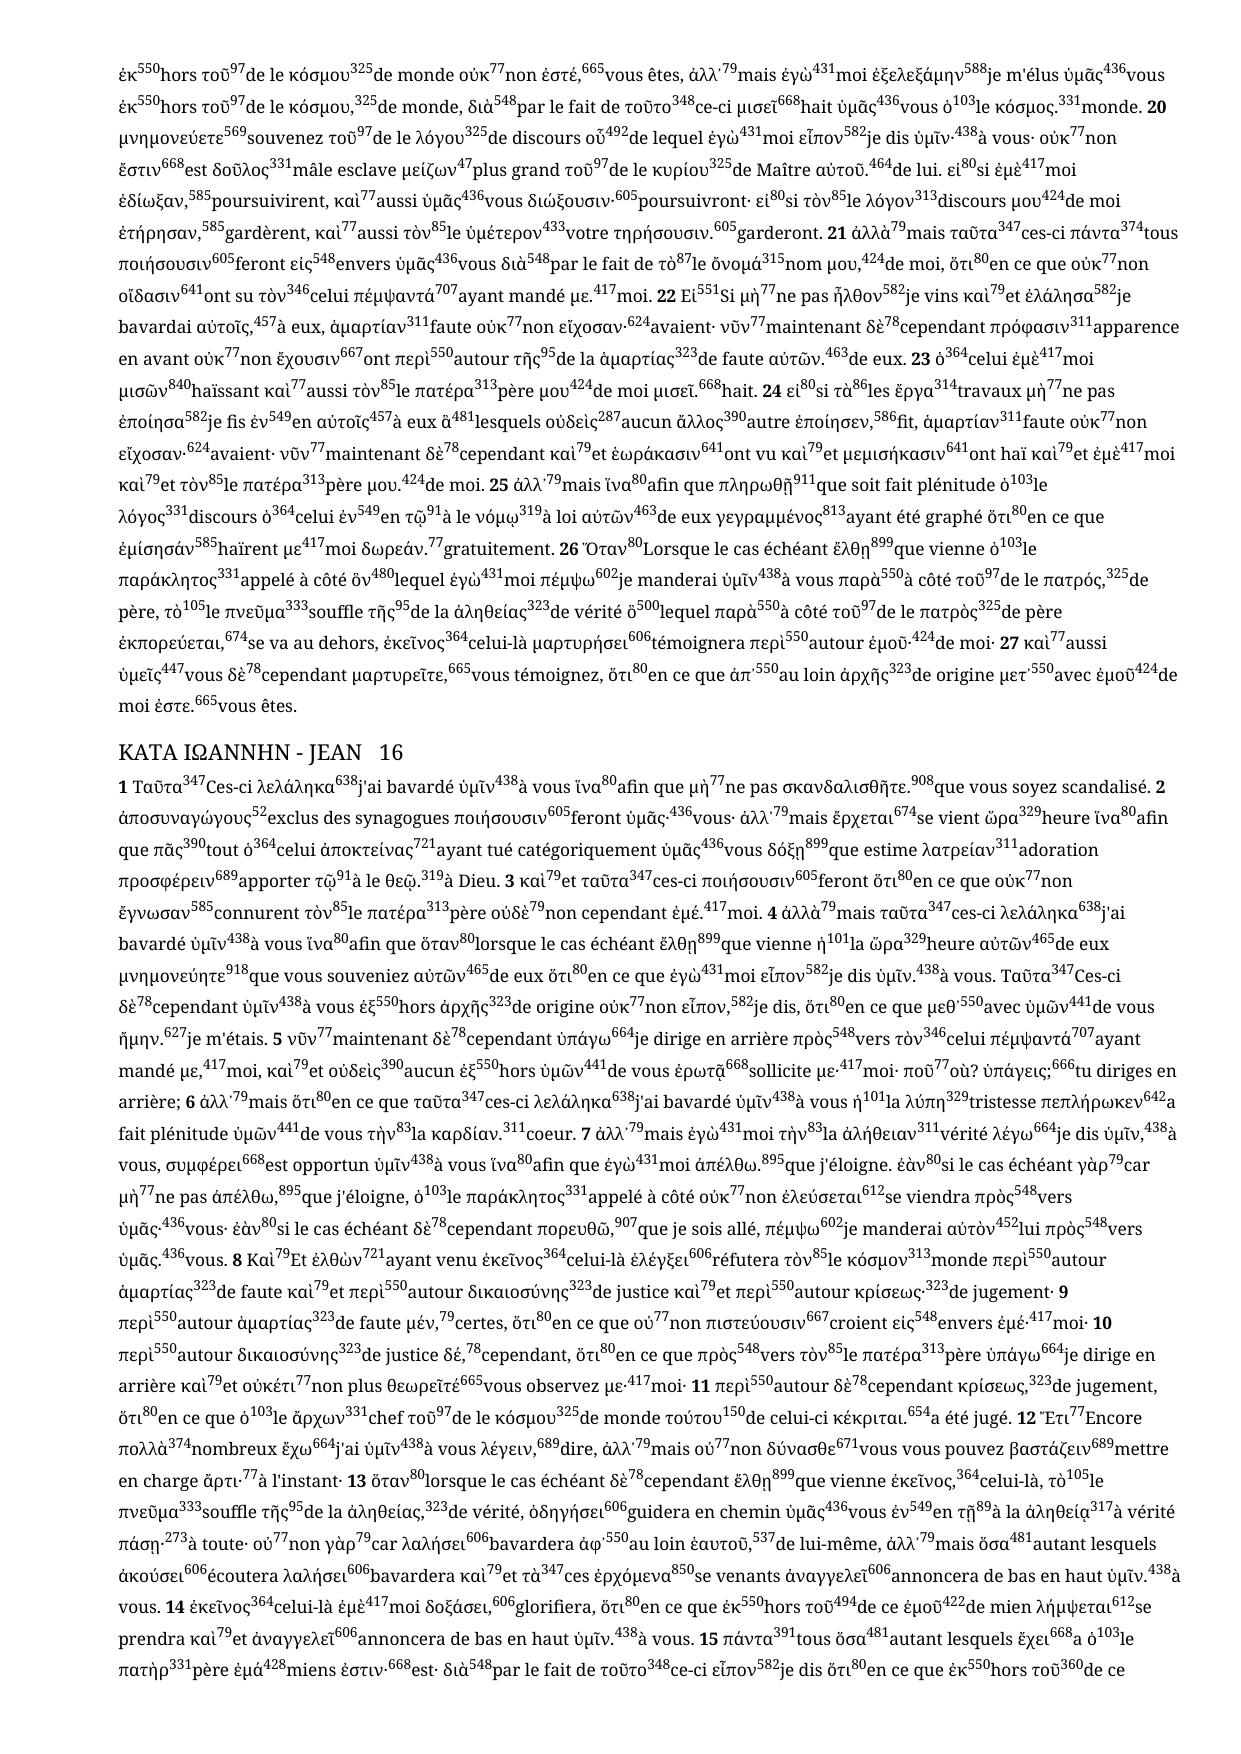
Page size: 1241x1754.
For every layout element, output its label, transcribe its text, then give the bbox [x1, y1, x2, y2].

text 1 Ταῦτα347Ces-ci λελάληκα638j'ai bavardé ὑμῖν438à vous ἵνα80afin que μὴ77ne pas σκανδαλισθῆτε.908que vous soyez scandalisé. 2 ἀποσυναγώγους52exclus des synagogues ποιήσουσιν605feront ὑμᾶς·436vous· ἀλλ᾽79mais ἔρχεται674se vient ὥρα329heure ἵνα80afin que πᾶς390tout ὁ364celui ἀποκτείνας721ayant tué catégoriquement ὑμᾶς436vous δόξῃ899que estime λατρείαν311adoration προσφέρειν689apporter τῷ91à le θεῷ.319à Dieu. 3 καὶ79et ταῦτα347ces-ci ποιήσουσιν605feront ὅτι80en ce que οὐκ77non ἔγνωσαν585connurent τὸν85le πατέρα313père οὐδὲ79non cependant ἐμέ.417moi. 4 ἀλλὰ79mais ταῦτα347ces-ci λελάληκα638j'ai bavardé ὑμῖν438à vous ἵνα80afin que ὅταν80lorsque le cas échéant ἔλθῃ899que vienne ἡ101la ὥρα329heure αὐτῶν465de eux μνημονεύητε918que vous souveniez αὐτῶν465de eux ὅτι80en ce que ἐγὼ431moi εἶπον582je dis ὑμῖν.438à vous. Ταῦτα347Ces-ci δὲ78cependant ὑμῖν438à vous ἐξ550hors ἀρχῆς323de origine οὐκ77non εἶπον,582je dis, ὅτι80en ce que μεθ᾽550avec ὑμῶν441de vous ἤμην.627je m'étais. 5 νῦν77maintenant δὲ78cependant ὑπάγω664je dirige en arrière πρὸς548vers τὸν346celui πέμψαντά707ayant mandé με,417moi, καὶ79et οὐδεὶς390aucun ἐξ550hors ὑμῶν441de vous ἐρωτᾷ668sollicite με·417moi· ποῦ77où? ὑπάγεις;666tu diriges en arrière; 6 ἀλλ᾽79mais ὅτι80en ce que ταῦτα347ces-ci λελάληκα638j'ai bavardé ὑμῖν438à vous ἡ101la λύπη329tristesse πεπλήρωκεν642a fait plénitude ὑμῶν441de vous τὴν83la καρδίαν.311coeur. 7 ἀλλ᾽79mais ἐγὼ431moi τὴν83la ἀλήθειαν311vérité λέγω664je dis ὑμῖν,438à vous, συμφέρει668est opportun ὑμῖν438à vous ἵνα80afin que ἐγὼ431moi ἀπέλθω.895que j'éloigne. ἐὰν80si le cas échéant γὰρ79car μὴ77ne pas ἀπέλθω,895que j'éloigne, ὁ103le παράκλητος331appelé à côté οὐκ77non ἐλεύσεται612se viendra πρὸς548vers ὑμᾶς·436vous· ἐὰν80si le cas échéant δὲ78cependant πορευθῶ,907que je sois allé, πέμψω602je manderai αὐτὸν452lui πρὸς548vers ὑμᾶς.436vous. 8 Καὶ79Et ἐλθὼν721ayant venu ἐκεῖνος364celui-là ἐλέγξει606réfutera τὸν85le κόσμον313monde περὶ550autour ἁμαρτίας323de faute καὶ79et περὶ550autour δικαιοσύνης323de justice καὶ79et περὶ550autour κρίσεως·323de jugement· 9 περὶ550autour ἁμαρτίας323de faute μέν,79certes, ὅτι80en ce que οὐ77non πιστεύουσιν667croient εἰς548envers ἐμέ·417moi· 10 περὶ550autour δικαιοσύνης323de justice δέ,78cependant, ὅτι80en ce que πρὸς548vers τὸν85le πατέρα313père ὑπάγω664je dirige en arrière καὶ79et οὐκέτι77non plus θεωρεῖτέ665vous observez με·417moi· 11 περὶ550autour δὲ78cependant κρίσεως,323de jugement, ὅτι80en ce que ὁ103le ἄρχων331chef τοῦ97de le κόσμου325de monde τούτου150de celui-ci κέκριται.654a été jugé. 12 Ἔτι77Encore πολλὰ374nombreux ἔχω664j'ai ὑμῖν438à vous λέγειν,689dire, ἀλλ᾽79mais οὐ77non δύνασθε671vous vous pouvez βαστάζειν689mettre en charge ἄρτι·77à l'instant· 13 ὅταν80lorsque le cas échéant δὲ78cependant ἔλθῃ899que vienne ἐκεῖνος,364celui-là, τὸ105le πνεῦμα333souffle τῆς95de la ἀληθείας,323de vérité, ὁδηγήσει606guidera en chemin ὑμᾶς436vous ἐν549en τῇ89à la ἀληθείᾳ317à vérité πάσῃ·273à toute· οὐ77non γὰρ79car λαλήσει606bavardera ἀφ᾽550au loin ἑαυτοῦ,537de lui-même, ἀλλ᾽79mais ὅσα481autant lesquels ἀκούσει606écoutera λαλήσει606bavardera καὶ79et τὰ347ces ἐρχόμενα850se venants ἀναγγελεῖ606annoncera de bas en haut ὑμῖν.438à vous. 14 ἐκεῖνος364celui-là ἐμὲ417moi δοξάσει,606glorifiera, ὅτι80en ce que ἐκ550hors τοῦ494de ce ἐμοῦ422de mien λήμψεται612se prendra καὶ79et ἀναγγελεῖ606annoncera de bas en haut ὑμῖν.438à vous. 15 πάντα391tous ὅσα481autant lesquels ἔχει668a ὁ103le πατὴρ331père ἐμά428miens ἐστιν·668est· διὰ548par le fait de τοῦτο348ce-ci εἶπον582je dis ὅτι80en ce que ἐκ550hors τοῦ360de ce ἐμοῦ422de mien λαμβάνει668prend καὶ79et ἀναγγελεῖ606annoncera de bas en haut ὑμῖν.438à vous. 16 Μικρὸν55Petit καὶ79et οὐκέτι77non plus θεωρεῖτέ665vous observez με,417moi, καὶ79et πάλιν77de nouveau μικρὸν55petit καὶ79et ὄψεσθέ609vous vous verrez με.417moi. 17 εἶπαν585dirent οὖν79donc ἐκ550hors τῶν96de les μαθητῶν324de disciples αὐτοῦ464de lui πρὸς548vers ἀλλήλους·501les uns les autres· τί412quel ἐστιν668est τοῦτο366ce-ci ὃ482lequel λέγει668dit ἡμῖν·419à nous· μικρὸν55petit καὶ79et οὐ77non θεωρεῖτέ665vous observez με,417moi, καὶ79et πάλιν77de nouveau μικρὸν55petit καὶ79et ὄψεσθέ609vous vous verrez με;417moi; καί·79et· ὅτι80en ce que ὑπάγω664je dirige en arrière πρὸς548vers τὸν85le πατέρα;313père; 18 ἔλεγον624disaient οὖν·79donc· τί412quel ἐστιν668est τοῦτο366ce-ci [ὃ482[lequel λέγει]668dit] τὸ87le μικρόν;55petit; οὐκ77non οἴδαμεν637nous avons su τί399quel λαλεῖ.668bavarde. 19 Ἔγνω586Connut [ὁ]103[le] Ἰησοῦς331Iésous ὅτι80en ce que ἤθελον624voulaient αὐτὸν452lui ἐρωτᾶν,689solliciter, καὶ79et εἶπεν586dit αὐτοῖς·457à eux· περὶ550autour τούτου360de ce-ci ζητεῖτε665vous cherchez μετ᾽550avec ἀλλήλων504de les uns les autres ὅτι80en ce que εἶπον·582je dis· μικρὸν55petit καὶ79et οὐ77non θεωρεῖτέ665vous observez με,417moi, καὶ79et πάλιν77de nouveau μικρὸν55petit καὶ79et ὄψεσθέ609vous vous verrez με;417moi; 20 ἀμὴν304amen ἀμὴν304amen λέγω664je dis ὑμῖν438à vous ὅτι80en ce que κλαύσετε603vous pleurerez καὶ79et θρηνήσετε603vous ferez des thrènes ὑμεῖς,447vous, ὁ103le δὲ78cependant κόσμος331monde χαρήσεται·619sera été de joie· ὑμεῖς447vous λυπηθήσεσθε,616vous serez attristé, ἀλλ᾽79mais ἡ101la λύπη329tristesse ὑμῶν441de vous εἰς548envers χαρὰν311joie γενήσεται.612se deviendra. 21 ἡ101la γυνὴ329femme ὅταν80lorsque le cas échéant τίκτῃ921que enfante λύπην311tristesse ἔχει,668a, ὅτι80en ce que ἦλθεν586vint ἡ101la ὥρα329heure αὐτῆς·462de elle· ὅταν80lorsque le cas échéant δὲ78cependant γεννήσῃ899que engendre τὸ87le παιδίον,315petit enfant, οὐκέτι77non plus μνημονεύει668souvient τῆς95de la θλίψεως323de oppression διὰ548par le fait de τὴν83la χαρὰν311joie ὅτι80en ce que ἐγεννήθη600fut engendré ἄνθρωπος331être humain εἰς548envers τὸν85le κόσμον.313monde. 22 καὶ77aussi ὑμεῖς447vous οὖν79donc νῦν77maintenant μὲν79certes λύπην311tristesse ἔχετε·665vous avez· πάλιν77de nouveau δὲ78cependant ὄψομαι608je me verrai ὑμᾶς,436vous, καὶ79et χαρήσεται619sera été de joie ὑμῶν441de vous ἡ101la καρδία,329coeur, καὶ79et τὴν83la χαρὰν311joie ὑμῶν441de vous οὐδεὶς390aucun αἴρει668lève ἀφ᾽550au loin ὑμῶν.441de vous. 23 Καὶ79Et ἐν549en ἐκείνῃ142à celle-là τῇ89à la ἡμέρᾳ317à journée ἐμὲ417moi οὐκ77non ἐρωτήσετε603vous solliciterez οὐδέν.375aucun. ἀμὴν304amen ἀμὴν304amen λέγω664je dis ὑμῖν,438à vous, ἄν340le cas échéant τι375un quelconque αἰτήσητε896que vous demandiez τὸν85le πατέρα313père ἐν549en τῷ93à le ὀνόματί321à nom μου424de moi δώσει606donnera ὑμῖν.438à vous. 24 ἕως551jusqu'à ce que ἄρτι77à l'instant οὐκ77non ᾐτήσατε583vous demandâtes οὐδὲν375aucun ἐν549en τῷ93à le ὀνόματί321à nom μου·424de moi· αἰτεῖτε569demandez καὶ79et λήμψεσθε,609vous vous prendrez, ἵνα80afin que ἡ101la χαρὰ329joie ὑμῶν441de vous ᾖ921que soit πεπληρωμένη.811ayante étée faite plénitude. 25 Ταῦτα347Ces-ci ἐν549en παροιμίαις316à proverbes λελάληκα638j'ai bavardé ὑμῖν·438à vous· ἔρχεται674se vient ὥρα329heure ὅτε77lorsque οὐκέτι77non plus ἐν549en παροιμίαις316à proverbes λαλήσω602je bavarderai ὑμῖν,438à vous, ἀλλὰ79mais παρρησίᾳ317à oralité franche περὶ550autour τοῦ97de le πατρὸς325de père ἀπαγγελῶ602je rapporterai annonce ὑμῖν.438à vous. 26 ἐν549en ἐκείνῃ142à celle-là τῇ89à la ἡμέρᾳ317à journée ἐν549en τῷ93à le ὀνόματί321à nom μου424de moi αἰτήσεσθε,609vous vous demanderez, καὶ79et οὐ77non λέγω664je dis ὑμῖν438à vous ὅτι80en ce que ἐγὼ431moi ἐρωτήσω602je solliciterai τὸν85le πατέρα313père περὶ550autour ὑμῶν·441de vous· 27 αὐτὸς542lui-même γὰρ79car ὁ103le πατὴρ331père φιλεῖ668affectionne ὑμᾶς,436vous, ὅτι80en ce que ὑμεῖς447vous ἐμὲ417moi πεφιλήκατε639vous avez affectionné καὶ79et πεπιστεύκατε639vous avez cru ὅτι80en ce que ἐγὼ431moi παρὰ550à côté [τοῦ]97[de le] θεοῦ325de Dieu ἐξῆλθον.582je sortis. 28 ἐξῆλθον582je sortis παρὰ550à côté τοῦ97de le πατρὸς325de père καὶ79et ἐλήλυθα638j'ai venu εἰς548envers τὸν85le κόσμον·313monde· πάλιν77de nouveau ἀφίημι664j'abandonne τὸν85le κόσμον313monde καὶ79et πορεύομαι670je me vais πρὸς548vers τὸν85le πατέρα.313père. 29 Λέγουσιν667Disent οἱ102les μαθηταὶ330disciples αὐτοῦ·464de lui· ἴδε306voici νῦν77maintenant ἐν549en παρρησίᾳ317à oralité franche λαλεῖς666tu bavardes καὶ79et παροιμίαν311proverbe οὐδεμίαν267aucune λέγεις.666tu dis. 30 νῦν77maintenant οἴδαμεν637nous avons su ὅτι80en ce que οἶδας640tu as su πάντα374tous καὶ79et οὐ77non χρείαν311besoin ἔχεις666tu as ἵνα80afin que τίς390un quelconque σε437toi ἐρωτᾷ·921que sollicite· ἐν549en τούτῳ354à ce-ci πιστεύομεν663nous croyons ὅτι80en ce que ἀπὸ550au loin θεοῦ325de Dieu ἐξῆλθες.584tu sortis. 31 ἀπεκρίθη600fut répondu αὐτοῖς457à eux Ἰησοῦς·331Iésous· ἄρτι77à l'instant πιστεύετε;665vous croyez; 32 ἰδοὺ306voici ἔρχεται674se vient ὥρα329heure καὶ79et ἐλήλυθεν642a venu ἵνα80afin que σκορπισθῆτε908que vous soyez dispersé ἕκαστος390chacun εἰς548envers τὰ246les ἴδια347en propres κἀμὲ417et moi μόνον53seul ἀφῆτε·896que vous abandonniez· καὶ79et οὐκ77non εἰμὶ664je suis μόνος,71seul, ὅτι80en ce que ὁ103le πατὴρ331père μετ᾽550avec ἐμοῦ424de moi ἐστιν.668est. 33 Ταῦτα347Ces-ci λελάληκα638j'ai bavardé ὑμῖν438à vous ἵνα80afin que ἐν549en ἐμοὶ420à moi εἰρήνην311paix ἔχητε.918que vous ayez. ἐν549en τῷ91à le κόσμῳ319à monde θλῖψιν311oppression ἔχετε·665vous avez· ἀλλὰ79mais θαρσεῖτε,569ayez courage, ἐγὼ431moi νενίκηκα638j'ai vaincu τὸν85le κόσμον.313monde. [118, 771, 1181, 1682]
text 1 Ἐγώ431Moi εἰμι664je suis ἡ101la ἄμπελος329vigne ἡ101la ἀληθινὴ20véritable καὶ79et ὁ103le πατήρ331père μου424de moi ὁ103le γεωργός331cultivateur ἐστιν.668est. 2 πᾶν271tout κλῆμα315sarment ἐν549en ἐμοὶ420à moi μὴ77ne pas φέρον824portant καρπὸν313fruit αἴρει668lève αὐτό,454lui, καὶ79et πᾶν271tout τὸ348ce καρπὸν313fruit φέρον824portant καθαίρει668épure αὐτὸ454lui ἵνα80afin que καρπὸν313fruit πλείονα269plus nombreusement φέρῃ.921que porte. 3 ἤδη77déjà ὑμεῖς447vous καθαροί46purs ἐστε665vous êtes διὰ548par le fait de τὸν85le λόγον313discours ὃν480lequel λελάληκα638j'ai bavardé ὑμῖν·438à vous· 4 μείνατε553restez ἐν549en ἐμοί,420à moi, κἀγὼ431et moi ἐν549en ὑμῖν.438à vous. καθὼς77de haut en bas comme τὸ105le κλῆμα333sarment οὐ77non δύναται674se peut καρπὸν313fruit φέρειν689porter ἀφ᾽550au loin ἑαυτοῦ539de lui-même ἐὰν80si le cas échéant μὴ77ne pas μένῃ921que reste ἐν549en τῇ89à la ἀμπέλῳ,317à vigne, οὕτως77ainsi οὐδὲ77non cependant ὑμεῖς447vous ἐὰν80si le cas échéant μὴ77ne pas ἐν549en ἐμοὶ420à moi μένητε.918que vous restiez. 5 ἐγώ431moi εἰμι664je suis ἡ101la ἄμπελος,329vigne, ὑμεῖς447vous τὰ104les κλήματα.332sarments. ὁ364celui μένων840restant ἐν549en ἐμοὶ420à moi κἀγὼ431et moi ἐν549en αὐτῷ458à lui οὗτος364celui-ci φέρει668porte καρπὸν313fruit πολύν,269nombreux, ὅτι80en ce que χωρὶς552séparément ἐμοῦ424de moi οὐ77non δύνασθε671vous vous pouvez ποιεῖν689faire οὐδέν.375aucun. 6 ἐὰν80si le cas échéant μή77ne pas τις390un quelconque μένῃ921que reste ἐν549en ἐμοί,420à moi, ἐβλήθη600fut jeté ἔξω77au-dehors ὡς80comme τὸ105le κλῆμα333sarment καὶ79et ἐξηράνθη600fut séché καὶ79et συνάγουσιν667mènent ensemble αὐτὰ453eux καὶ79et εἰς548envers τὸ87le πῦρ315feu βάλλουσιν667jettent καὶ79et καίεται.680est allumé. 7 ἐὰν80si le cas échéant μείνητε896que vous restiez ἐν549en ἐμοὶ420à moi καὶ79et τὰ104les ῥήματά332oraux μου424de moi ἐν549en ὑμῖν438à vous μείνῃ,899que reste, ὃ482lequel ἐὰν340si le cas échéant θέλητε918que vous vouliez αἰτήσασθε,557que vous vous demandez, καὶ79et γενήσεται612se deviendra ὑμῖν.438à vous. 8 ἐν549en τούτῳ354à ce-ci ἐδοξάσθη600fut glorifié ὁ103le πατήρ331père μου,424de moi, ἵνα77afin que καρπὸν313fruit πολὺν269nombreux φέρητε918que vous portiez καὶ79et γένησθε902que vous vous deveniez ἐμοὶ230miens μαθηταί.330disciples. 9 Καθὼς77De haut en bas comme ἠγάπησέν586aima με417moi ὁ103le πατήρ,331père, κἀγὼ431et moi ὑμᾶς436vous ἠγάπησα·582j'aimai· μείνατε553restez ἐν549en τῇ89à la ἀγάπῃ317à amour τῇ89à la ἐμῇ.222à mienne. 10 ἐὰν80si le cas échéant τὰς82les ἐντολάς310commandements μου424de moi τηρήσητε,896que vous gardiez, μενεῖτε603vous resterez ἐν549en τῇ89à la ἀγάπῃ317à amour μου,424de moi, καθὼς77de haut en bas comme ἐγὼ431moi τοῦ97de le πατρός325de père μου424de moi τὰς82les ἐντολὰς310commandements τετήρηκα638j'ai gardé καὶ79et μένω664je reste αὐτοῦ464de lui ἐν549en τῇ89à la ἀγάπῃ.317à amour. 11 Ταῦτα347Ces-ci λελάληκα638j'ai bavardé ὑμῖν438à vous ἵνα80afin que ἡ101la χαρὰ329joie ἡ101la ἐμὴ229mienne ἐν549en ὑμῖν438à vous ᾖ921que soit καὶ79et ἡ101la χαρὰ329joie ὑμῶν441de vous πληρωθῇ.911que soit fait plénitude. 12 Αὕτη362Celle-ci ἐστὶν668est ἡ101la ἐντολὴ329commandement ἡ101la ἐμή,229mienne, ἵνα77afin que ἀγαπᾶτε918que vous aimiez ἀλλήλους501les uns les autres καθὼς77de haut en bas comme ἠγάπησα582j'aimai ὑμᾶς.436vous. 13 μείζονα51plus grande ταύτης356de celle-ci ἀγάπην311amour οὐδεὶς390aucun ἔχει,668a, ἵνα80afin que τις390un quelconque τὴν83la ψυχὴν311âme αὐτοῦ464de lui θῇ899que pose ὑπὲρ550au-dessus τῶν96de les φίλων64de amis αὐτοῦ.464de lui. 14 ὑμεῖς447vous φίλοι70amis μού424de moi ἐστε665vous êtes ἐὰν80si le cas échéant ποιῆτε918que vous fassiez ἃ481lesquels ἐγὼ431moi ἐντέλλομαι670je me commande ὑμῖν.438à vous. 15 οὐκέτι77non plus λέγω664je dis ὑμᾶς436vous δούλους,312mâles esclaves, ὅτι80en ce que ὁ103le δοῦλος331mâle esclave οὐκ77non οἶδεν642a su τί399quel ποιεῖ668fait αὐτοῦ464de lui ὁ103le κύριος·331Maître· ὑμᾶς436vous δὲ78cependant εἴρηκα638j'ai dit φίλους,52amis, ὅτι80en ce que πάντα374tous ἃ481lesquels ἤκουσα582j'écoutai παρὰ550à côté τοῦ97de le πατρός325de père μου424de moi ἐγνώρισα582je fis connaître ὑμῖν.438à vous. 16 οὐχ77non ὑμεῖς447vous με417moi ἐξελέξασθε,589vous vous élûtes, ἀλλ᾽79mais ἐγὼ431moi ἐξελεξάμην588je m'élus ὑμᾶς436vous καὶ79et ἔθηκα582je posai ὑμᾶς436vous ἵνα80afin que ὑμεῖς447vous ὑπάγητε918que vous dirigiez en arrière καὶ79et καρπὸν313fruit φέρητε918que vous portiez καὶ79et ὁ103le καρπὸς331fruit ὑμῶν441de vous μένῃ,921que reste, ἵνα80afin que ὅ482lequel τι375un quelconque ἂν340le cas échéant αἰτήσητε896que vous demandiez τὸν85le πατέρα313père ἐν549en τῷ93à le ὀνόματί321à nom μου424de moi δῷ899que donne ὑμῖν.438à vous. 17 Ταῦτα347Ces-ci ἐντέλλομαι670je me commande ὑμῖν,438à vous, ἵνα77afin que ἀγαπᾶτε918que vous aimiez ἀλλήλους.501les uns les autres. 18 Εἰ80Si ὁ103le κόσμος331monde ὑμᾶς436vous μισεῖ,668hait, γινώσκετε665vous connaissez ὅτι80en ce que ἐμὲ417moi πρῶτον77premièrement ὑμῶν441de vous μεμίσηκεν.642a haï. 19 εἰ80si ἐκ550hors τοῦ97de le κόσμου325de monde ἦτε,622vous étiez, ὁ103le κόσμος331monde ἂν340le cas échéant τὸ247le ἴδιον348en propre ἐφίλει·625affectionnait· ὅτι80en ce que δὲ78cependant ἐκ550hors τοῦ97de le κόσμου325de monde οὐκ77non ἐστέ,665vous êtes, ἀλλ᾽79mais ἐγὼ431moi ἐξελεξάμην588je m'élus ὑμᾶς436vous ἐκ550hors τοῦ97de le κόσμου,325de monde, διὰ548par le fait de τοῦτο348ce-ci μισεῖ668hait ὑμᾶς436vous ὁ103le κόσμος.331monde. 20 μνημονεύετε569souvenez τοῦ97de le λόγου325de discours οὗ492de lequel ἐγὼ431moi εἶπον582je dis ὑμῖν·438à vous· οὐκ77non ἔστιν668est δοῦλος331mâle esclave μείζων47plus grand τοῦ97de le κυρίου325de Maître αὐτοῦ.464de lui. εἰ80si ἐμὲ417moi ἐδίωξαν,585poursuivirent, καὶ77aussi ὑμᾶς436vous διώξουσιν·605poursuivront· εἰ80si τὸν85le λόγον313discours μου424de moi ἐτήρησαν,585gardèrent, καὶ77aussi τὸν85le ὑμέτερον433votre τηρήσουσιν.605garderont. 21 ἀλλὰ79mais ταῦτα347ces-ci πάντα374tous ποιήσουσιν605feront εἰς548envers ὑμᾶς436vous διὰ548par le fait de τὸ87le ὄνομά315nom μου,424de moi, ὅτι80en ce que οὐκ77non οἴδασιν641ont su τὸν346celui πέμψαντά707ayant mandé με.417moi. 22 Εἰ551Si μὴ77ne pas ἦλθον582je vins καὶ79et ἐλάλησα582je bavardai αὐτοῖς,457à eux, ἁμαρτίαν311faute οὐκ77non εἴχοσαν·624avaient· νῦν77maintenant δὲ78cependant πρόφασιν311apparence en avant οὐκ77non ἔχουσιν667ont περὶ550autour τῆς95de la ἁμαρτίας323de faute αὐτῶν.463de eux. 23 ὁ364celui ἐμὲ417moi μισῶν840haïssant καὶ77aussi τὸν85le πατέρα313père μου424de moi μισεῖ.668hait. 24 εἰ80si τὰ86les ἔργα314travaux μὴ77ne pas ἐποίησα582je fis ἐν549en αὐτοῖς457à eux ἃ481lesquels οὐδεὶς287aucun ἄλλος390autre ἐποίησεν,586fit, ἁμαρτίαν311faute οὐκ77non εἴχοσαν·624avaient· νῦν77maintenant δὲ78cependant καὶ79et ἑωράκασιν641ont vu καὶ79et μεμισήκασιν641ont haï καὶ79et ἐμὲ417moi καὶ79et τὸν85le πατέρα313père μου.424de moi. 25 ἀλλ᾽79mais ἵνα80afin que πληρωθῇ911que soit fait plénitude ὁ103le λόγος331discours ὁ364celui ἐν549en τῷ91à le νόμῳ319à loi αὐτῶν463de eux γεγραμμένος813ayant été graphé ὅτι80en ce que ἐμίσησάν585haïrent με417moi δωρεάν.77gratuitement. 26 Ὅταν80Lorsque le cas échéant ἔλθῃ899que vienne ὁ103le παράκλητος331appelé à côté ὃν480lequel ἐγὼ431moi πέμψω602je manderai ὑμῖν438à vous παρὰ550à côté τοῦ97de le πατρός,325de père, τὸ105le πνεῦμα333souffle τῆς95de la ἀληθείας323de vérité ὃ500lequel παρὰ550à côté τοῦ97de le πατρὸς325de père ἐκπορεύεται,674se va au dehors, ἐκεῖνος364celui-là μαρτυρήσει606témoignera περὶ550autour ἐμοῦ·424de moi· 27 καὶ77aussi ὑμεῖς447vous δὲ78cependant μαρτυρεῖτε,665vous témoignez, ὅτι80en ce que ἀπ᾽550au loin ἀρχῆς323de origine μετ᾽550avec ἐμοῦ424de moi ἐστε.665vous êtes. [118, 59, 1181, 718]
text ΚΑΤΑ ΙΩΑΝΝΗΝ - JEAN 16 [118, 736, 1181, 766]
